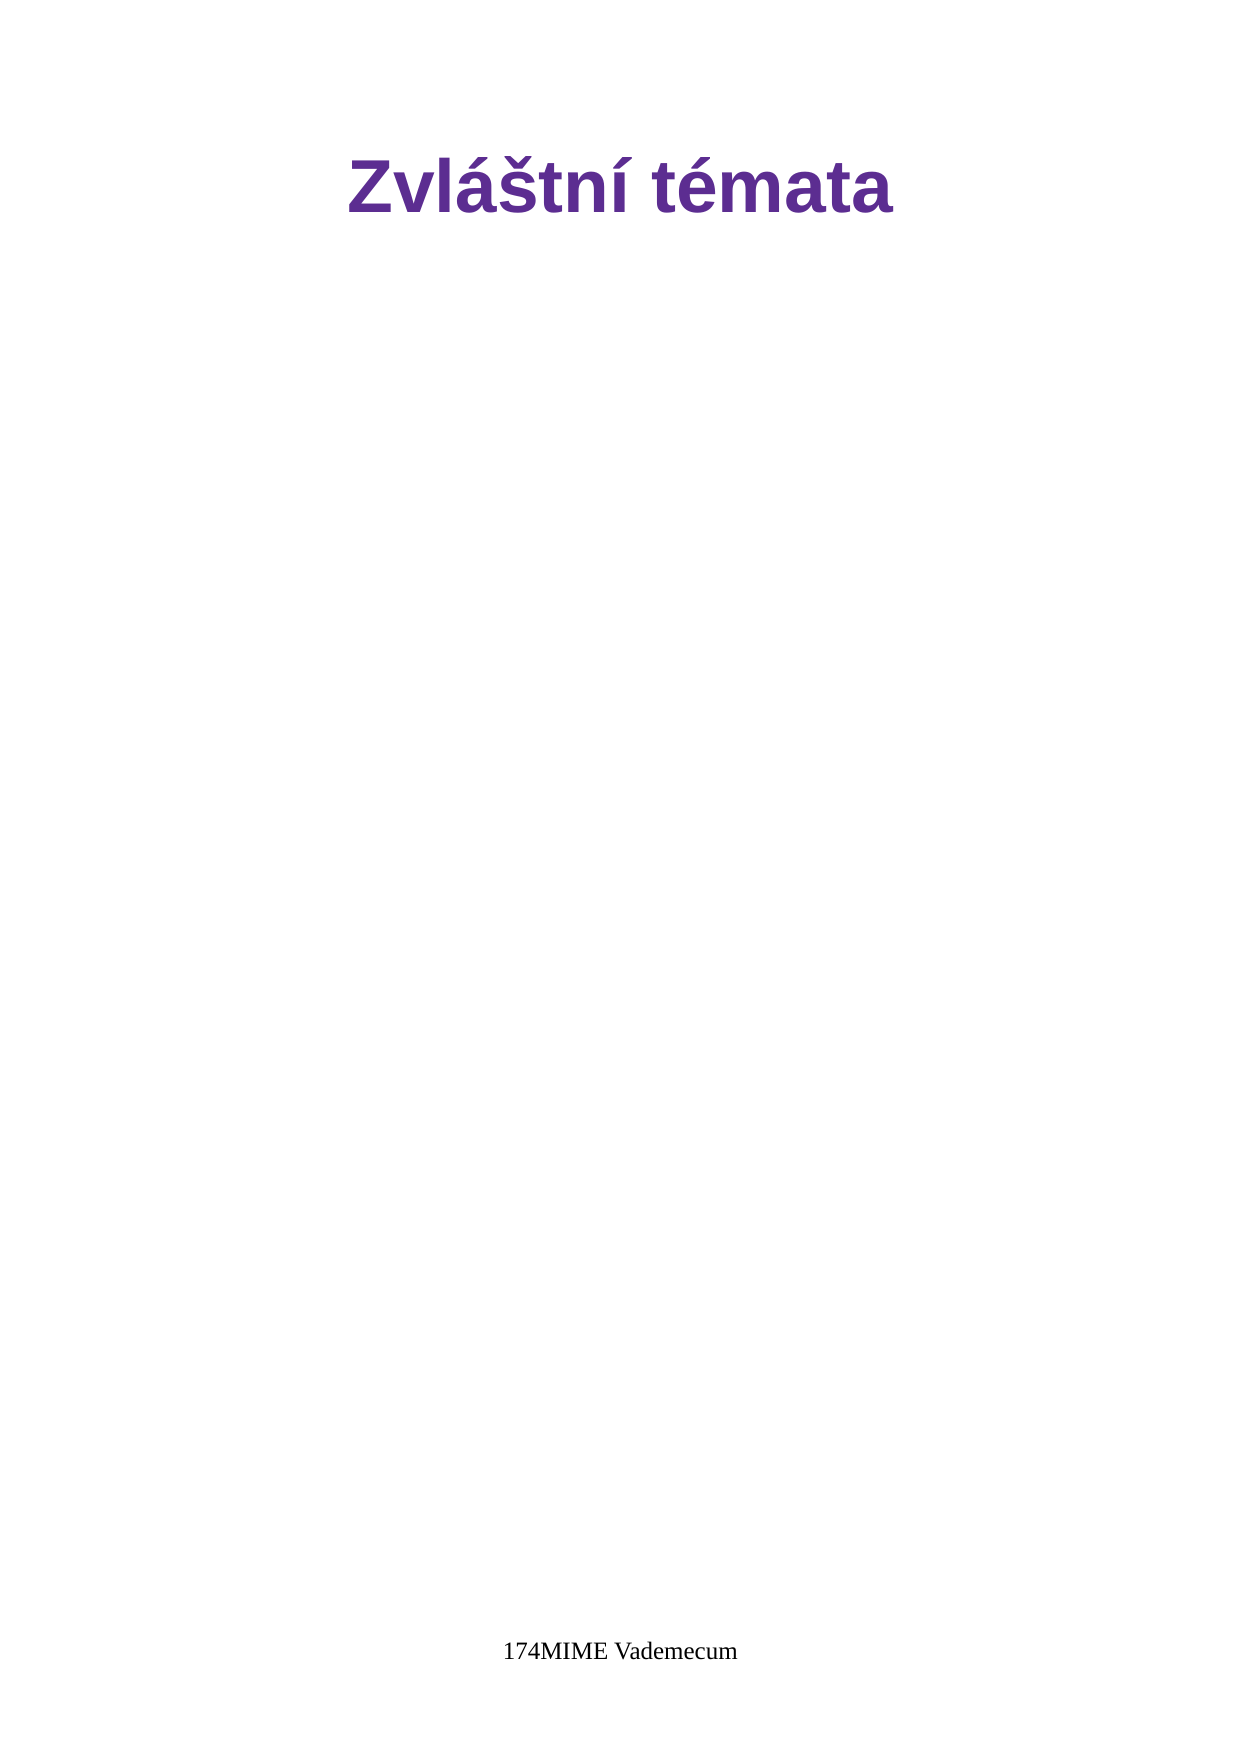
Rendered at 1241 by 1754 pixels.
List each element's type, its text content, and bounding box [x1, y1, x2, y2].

title Zvláštní témata [88, 142, 1152, 228]
